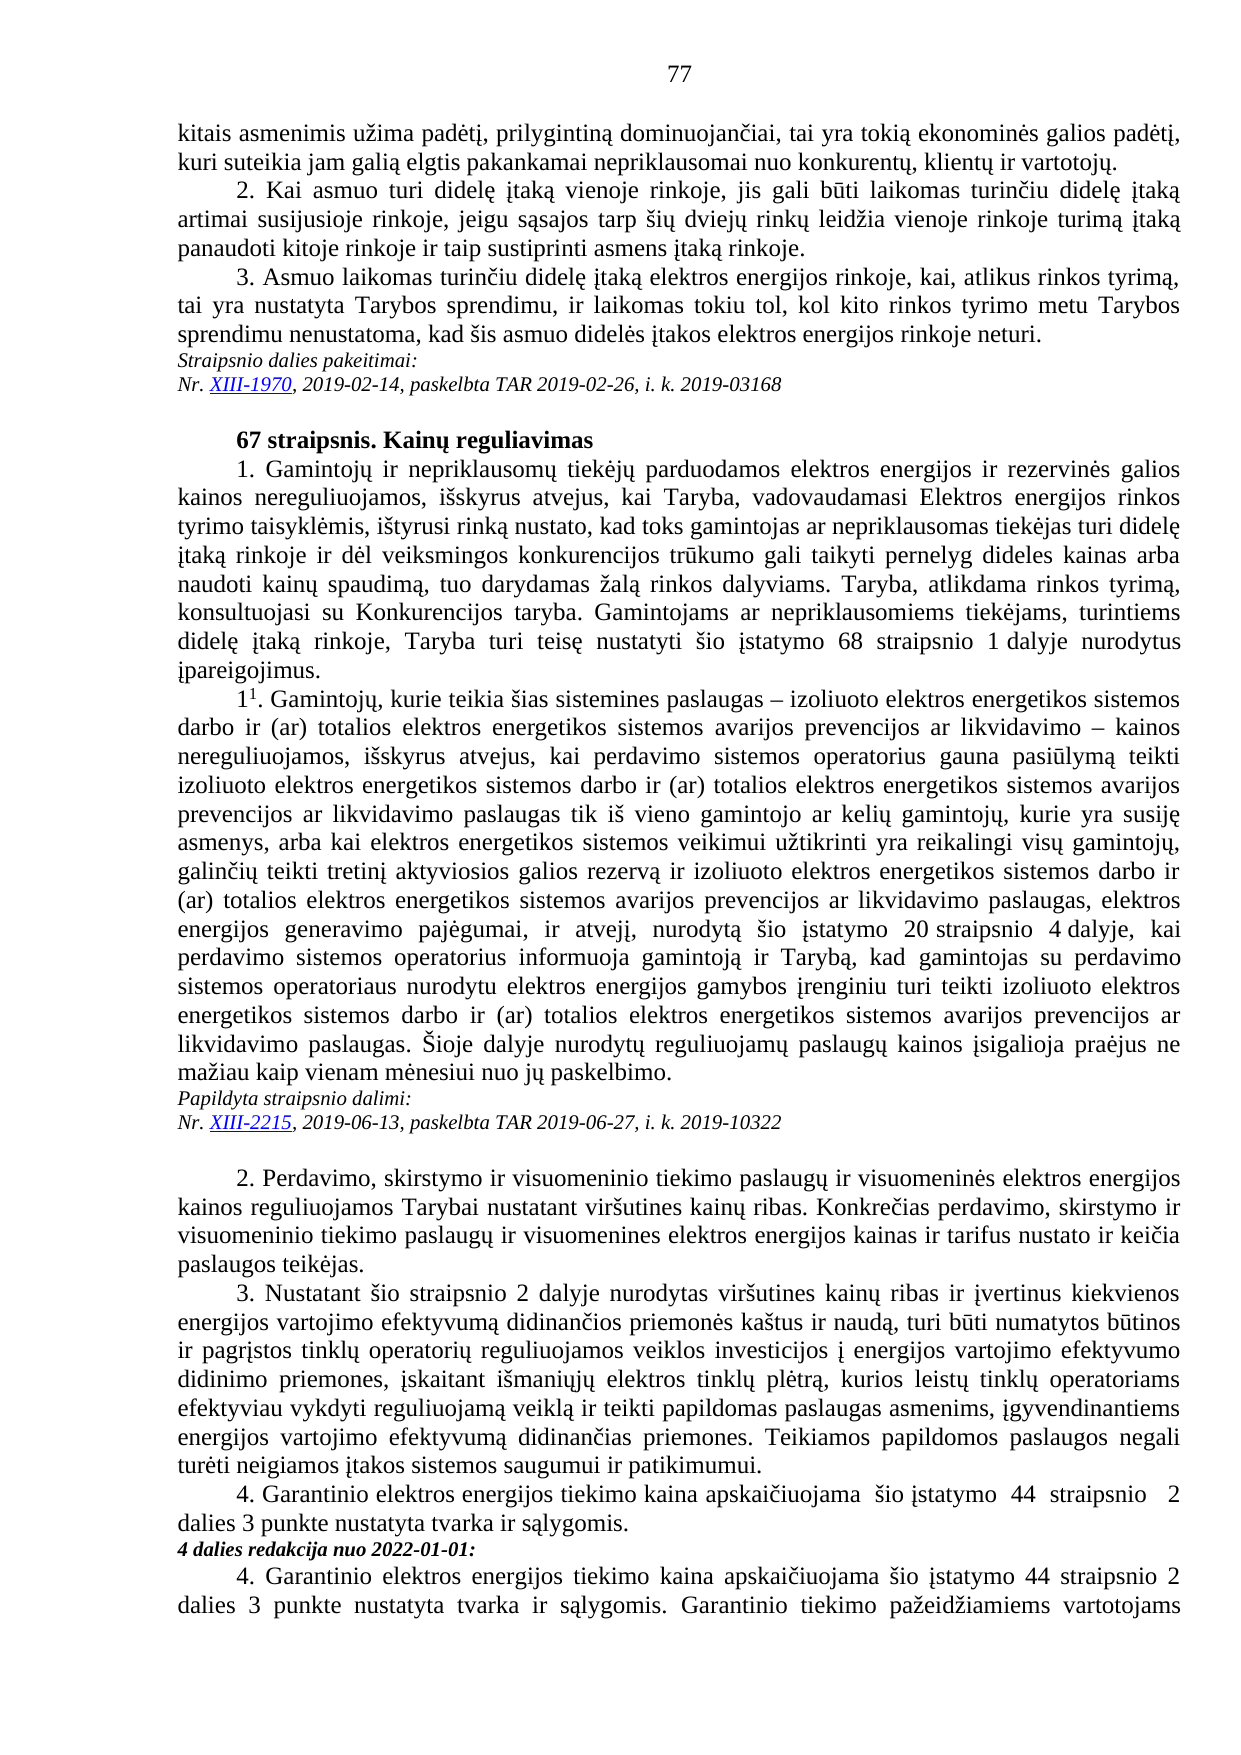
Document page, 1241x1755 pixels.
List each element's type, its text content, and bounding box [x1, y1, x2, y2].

text kitais asmenimis užima padėtį, prilygintiną dominuojančiai, tai yra tokią ekonominės galios padėtį, kuri suteikia jam galią elgtis pakankamai nepriklausomai nuo konkurentų, klientų ir vartotojų. [177, 118, 1181, 176]
text 67 straipsnis. Kainų reguliavimas [177, 425, 1181, 454]
text 3. Nustatant šio straipsnio 2 dalyje nurodytas viršutines kainų ribas ir įvertinus kiekvienos energijos vartojimo efektyvumą didinančios priemonės kaštus ir naudą, turi būti numatytos būtinos ir pagrįstos tinklų operatorių reguliuojamos veiklos investicijos į energijos vartojimo efektyvumo didinimo priemones, įskaitant išmaniųjų elektros tinklų plėtrą, kurios leistų tinklų operatoriams efektyviau vykdyti reguliuojamą veiklą ir teikti papildomas paslaugas asmenims, įgyvendinantiems energijos vartojimo efektyvumą didinančias priemones. Teikiamos papildomos paslaugos negali turėti neigiamos įtakos sistemos saugumui ir patikimumui. [177, 1278, 1181, 1479]
text 3. Asmuo laikomas turinčiu didelę įtaką elektros energijos rinkoje, kai, atlikus rinkos tyrimą, tai yra nustatyta Tarybos sprendimu, ir laikomas tokiu tol, kol kito rinkos tyrimo metu Tarybos sprendimu nenustatoma, kad šis asmuo didelės įtakos elektros energijos rinkoje neturi. [177, 262, 1181, 348]
text 4. Garantinio elektros energijos tiekimo kaina apskaičiuojama šio įstatymo 44 straipsnio 2 dalies 3 punkte nustatyta tvarka ir sąlygomis. Garantinio tiekimo pažeidžiamiems vartotojams [177, 1561, 1181, 1618]
text Nr. XIII-1970, 2019-02-14, paskelbta TAR 2019-02-26, i. k. 2019-03168 [177, 372, 1181, 396]
text 4. Garantinio elektros energijos tiekimo kaina apskaičiuojama šio įstatymo 44 straipsnio 2 dalies 3 punkte nustatyta tvarka ir sąlygomis. [177, 1479, 1181, 1537]
text 4 dalies redakcija nuo 2022-01-01: [177, 1537, 1181, 1561]
text 1. Gamintojų ir nepriklausomų tiekėjų parduodamos elektros energijos ir rezervinės galios kainos nereguliuojamos, išskyrus atvejus, kai Taryba, vadovaudamasi Elektros energijos rinkos tyrimo taisyklėmis, ištyrusi rinką nustato, kad toks gamintojas ar nepriklausomas tiekėjas turi didelę įtaką rinkoje ir dėl veiksmingos konkurencijos trūkumo gali taikyti pernelyg dideles kainas arba naudoti kainų spaudimą, tuo darydamas žalą rinkos dalyviams. Taryba, atlikdama rinkos tyrimą, konsultuojasi su Konkurencijos taryba. Gamintojams ar nepriklausomiems tiekėjams, turintiems didelę įtaką rinkoje, Taryba turi teisę nustatyti šio įstatymo 68 straipsnio 1 dalyje nurodytus įpareigojimus. [177, 454, 1181, 684]
text 2. Perdavimo, skirstymo ir visuomeninio tiekimo paslaugų ir visuomeninės elektros energijos kainos reguliuojamos Tarybai nustatant viršutines kainų ribas. Konkrečias perdavimo, skirstymo ir visuomeninio tiekimo paslaugų ir visuomenines elektros energijos kainas ir tarifus nustato ir keičia paslaugos teikėjas. [177, 1163, 1181, 1278]
text Nr. XIII-2215, 2019-06-13, paskelbta TAR 2019-06-27, i. k. 2019-10322 [177, 1110, 1181, 1134]
text 11. Gamintojų, kurie teikia šias sistemines paslaugas – izoliuoto elektros energetikos sistemos darbo ir (ar) totalios elektros energetikos sistemos avarijos prevencijos ar likvidavimo – kainos nereguliuojamos, išskyrus atvejus, kai perdavimo sistemos operatorius gauna pasiūlymą teikti izoliuoto elektros energetikos sistemos darbo ir (ar) totalios elektros energetikos sistemos avarijos prevencijos ar likvidavimo paslaugas tik iš vieno gamintojo ar kelių gamintojų, kurie yra susiję asmenys, arba kai elektros energetikos sistemos veikimui užtikrinti yra reikalingi visų gamintojų, galinčių teikti tretinį aktyviosios galios rezervą ir izoliuoto elektros energetikos sistemos darbo ir (ar) totalios elektros energetikos sistemos avarijos prevencijos ar likvidavimo paslaugas, elektros energijos generavimo pajėgumai, ir atvejį, nurodytą šio įstatymo 20 straipsnio 4 dalyje, kai perdavimo sistemos operatorius informuoja gamintoją ir Tarybą, kad gamintojas su perdavimo sistemos operatoriaus nurodytu elektros energijos gamybos įrenginiu turi teikti izoliuoto elektros energetikos sistemos darbo ir (ar) totalios elektros energetikos sistemos avarijos prevencijos ar likvidavimo paslaugas. Šioje dalyje nurodytų reguliuojamų paslaugų kainos įsigalioja praėjus ne mažiau kaip vienam mėnesiui nuo jų paskelbimo. [177, 684, 1181, 1086]
text Straipsnio dalies pakeitimai: [177, 348, 1181, 372]
text Papildyta straipsnio dalimi: [177, 1086, 1181, 1110]
text 2. Kai asmuo turi didelę įtaką vienoje rinkoje, jis gali būti laikomas turinčiu didelę įtaką artimai susijusioje rinkoje, jeigu sąsajos tarp šių dviejų rinkų leidžia vienoje rinkoje turimą įtaką panaudoti kitoje rinkoje ir taip sustiprinti asmens įtaką rinkoje. [177, 176, 1181, 262]
